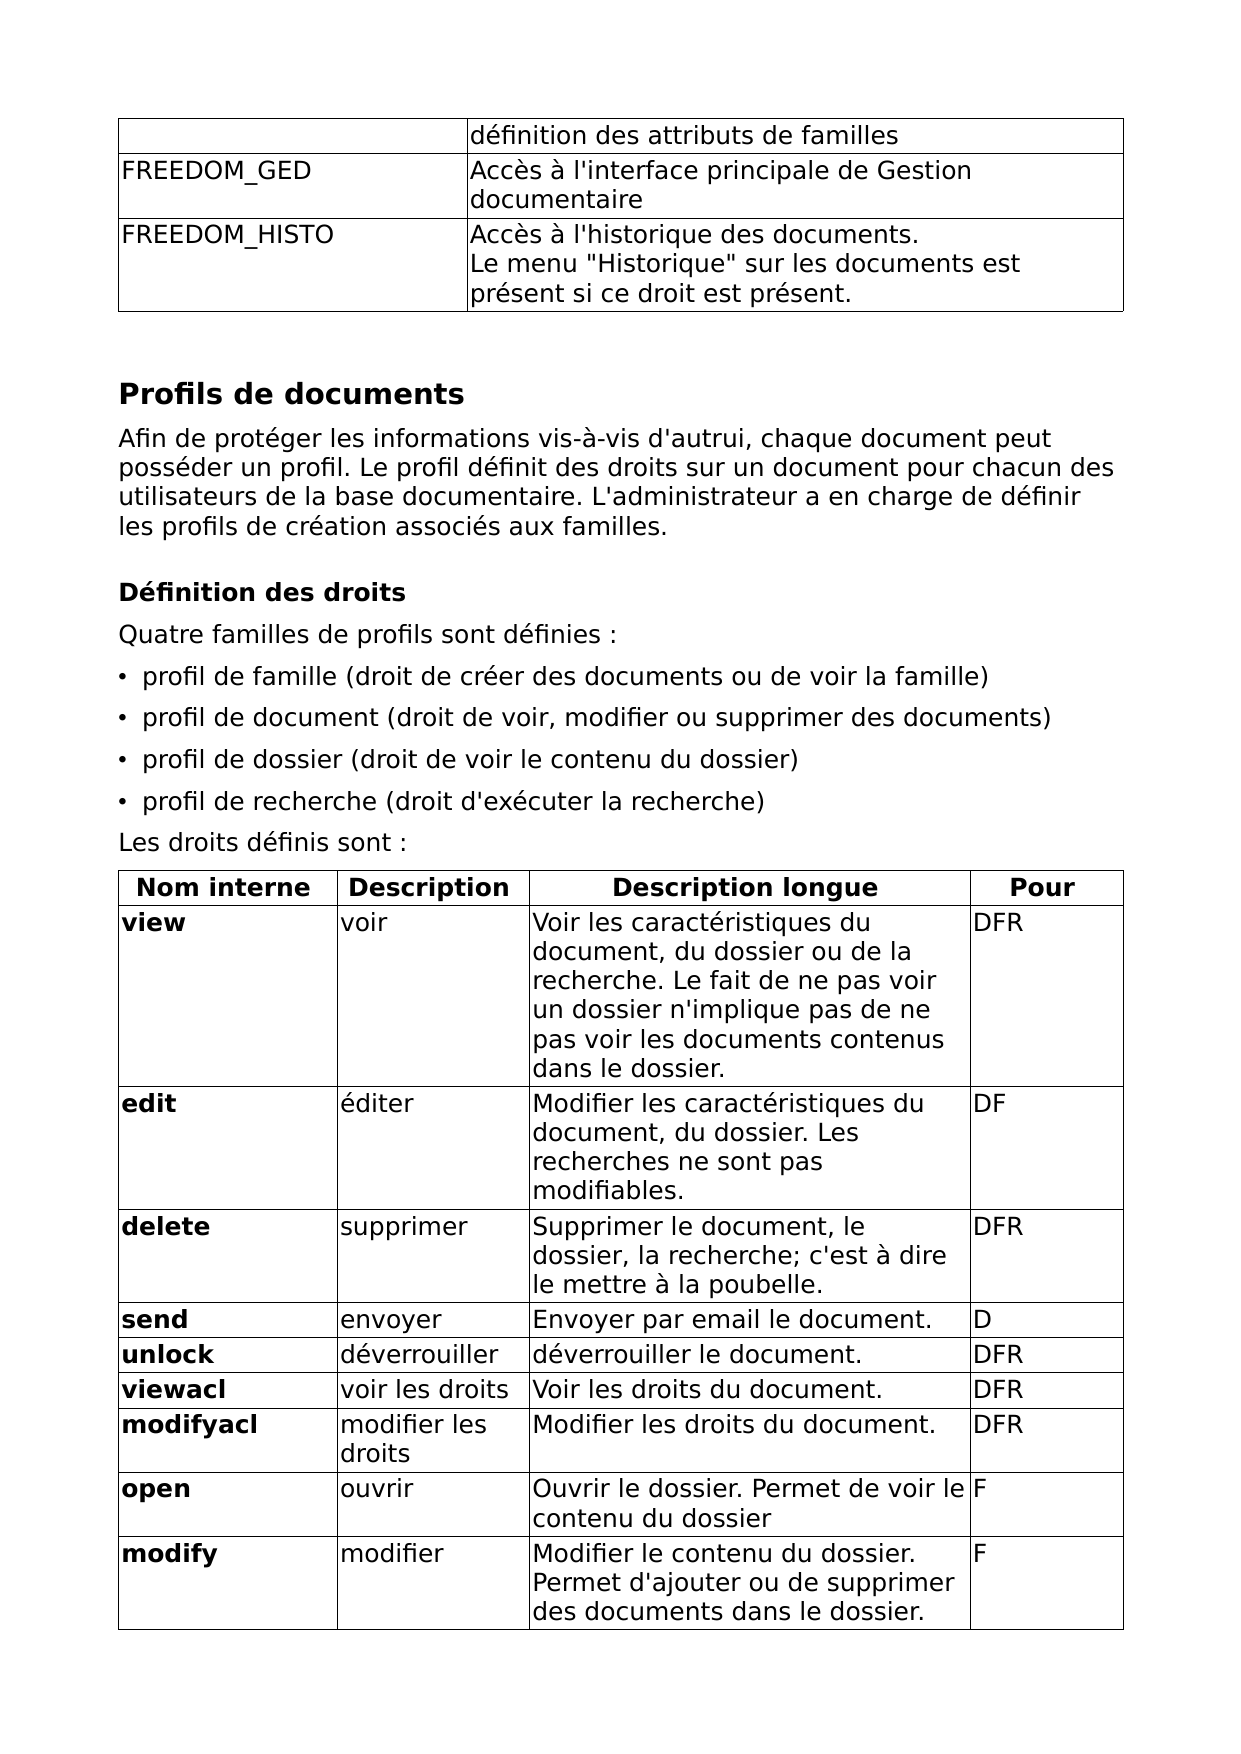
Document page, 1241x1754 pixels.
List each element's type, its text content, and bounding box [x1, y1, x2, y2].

table_header Description [338, 871, 529, 905]
table_cell FREEDOM_GED [119, 154, 467, 217]
table_cell Modifier le contenu du dossier. Permet d'ajouter ou de supprimer des documents dans le dossier. [530, 1537, 970, 1629]
table_cell Ouvrir le dossier. Permet de voir le contenu du dossier [530, 1473, 970, 1536]
table_cell DFR [971, 1409, 1123, 1472]
table_cell DFR [971, 1210, 1123, 1302]
table_cell FREEDOM_HISTO [119, 219, 467, 311]
text Quatre familles de profils sont définies : [118, 620, 1122, 649]
table_cell view [119, 906, 337, 1086]
table_cell modify [119, 1537, 337, 1629]
table_cell Modifier les droits du document. [530, 1409, 970, 1472]
table_cell modifier [338, 1537, 529, 1629]
table_cell Voir les caractéristiques du document, du dossier ou de la recherche. Le fait de ne pas voir un dossier n'implique pas de ne pas voir les documents contenus dans le dossier. [530, 906, 970, 1086]
table_header Pour [971, 871, 1123, 905]
table_cell déverrouiller le document. [530, 1338, 970, 1372]
table_cell F [971, 1473, 1123, 1536]
table_cell send [119, 1303, 337, 1337]
table_cell Supprimer le document, le dossier, la recherche; c'est à dire le mettre à la poubelle. [530, 1210, 970, 1302]
table_cell déverrouiller [338, 1338, 529, 1372]
table_cell supprimer [338, 1210, 529, 1302]
subtitle Définition des droits [118, 578, 1122, 607]
table_cell définition des attributs de familles [468, 119, 1123, 153]
table_cell D [971, 1303, 1123, 1337]
table_cell DF [971, 1087, 1123, 1209]
table_cell Modifier les caractéristiques du document, du dossier. Les recherches ne sont pas modifiables. [530, 1087, 970, 1209]
list profil de famille (droit de créer des documents ou de voir la famille) [118, 662, 1122, 691]
table_cell Accès à l'historique des documents. Le menu "Historique" sur les documents est présent si ce droit est présent. [468, 219, 1123, 311]
table_cell viewacl [119, 1373, 337, 1407]
table_cell voir [338, 906, 529, 1086]
table_header Description longue [530, 871, 970, 905]
list profil de document (droit de voir, modifier ou supprimer des documents) [118, 703, 1122, 732]
table_cell DFR [971, 1373, 1123, 1407]
table_cell edit [119, 1087, 337, 1209]
text Les droits définis sont : [118, 828, 1122, 857]
table_cell voir les droits [338, 1373, 529, 1407]
list profil de recherche (droit d'exécuter la recherche) [118, 787, 1122, 816]
table_cell open [119, 1473, 337, 1536]
table_cell delete [119, 1210, 337, 1302]
table_cell ouvrir [338, 1473, 529, 1536]
table_cell F [971, 1537, 1123, 1629]
table_cell DFR [971, 906, 1123, 1086]
subtitle Profils de documents [118, 378, 1122, 412]
table_cell Envoyer par email le document. [530, 1303, 970, 1337]
text Afin de protéger les informations vis-à-vis d'autrui, chaque document peut posséder un profil. Le profil définit des droits sur un document pour chacun des utilisateurs de la base documentaire. L'administrateur a en charge de définir les profils de création associés aux familles. [118, 424, 1122, 541]
table_cell éditer [338, 1087, 529, 1209]
table_cell Accès à l'interface principale de Gestion documentaire [468, 154, 1123, 217]
list profil de dossier (droit de voir le contenu du dossier) [118, 745, 1122, 774]
table_cell DFR [971, 1338, 1123, 1372]
table_cell unlock [119, 1338, 337, 1372]
table_cell envoyer [338, 1303, 529, 1337]
table_header Nom interne [119, 871, 337, 905]
table_cell modifier les droits [338, 1409, 529, 1472]
table_cell [119, 119, 467, 153]
table_cell Voir les droits du document. [530, 1373, 970, 1407]
table_cell modifyacl [119, 1409, 337, 1472]
